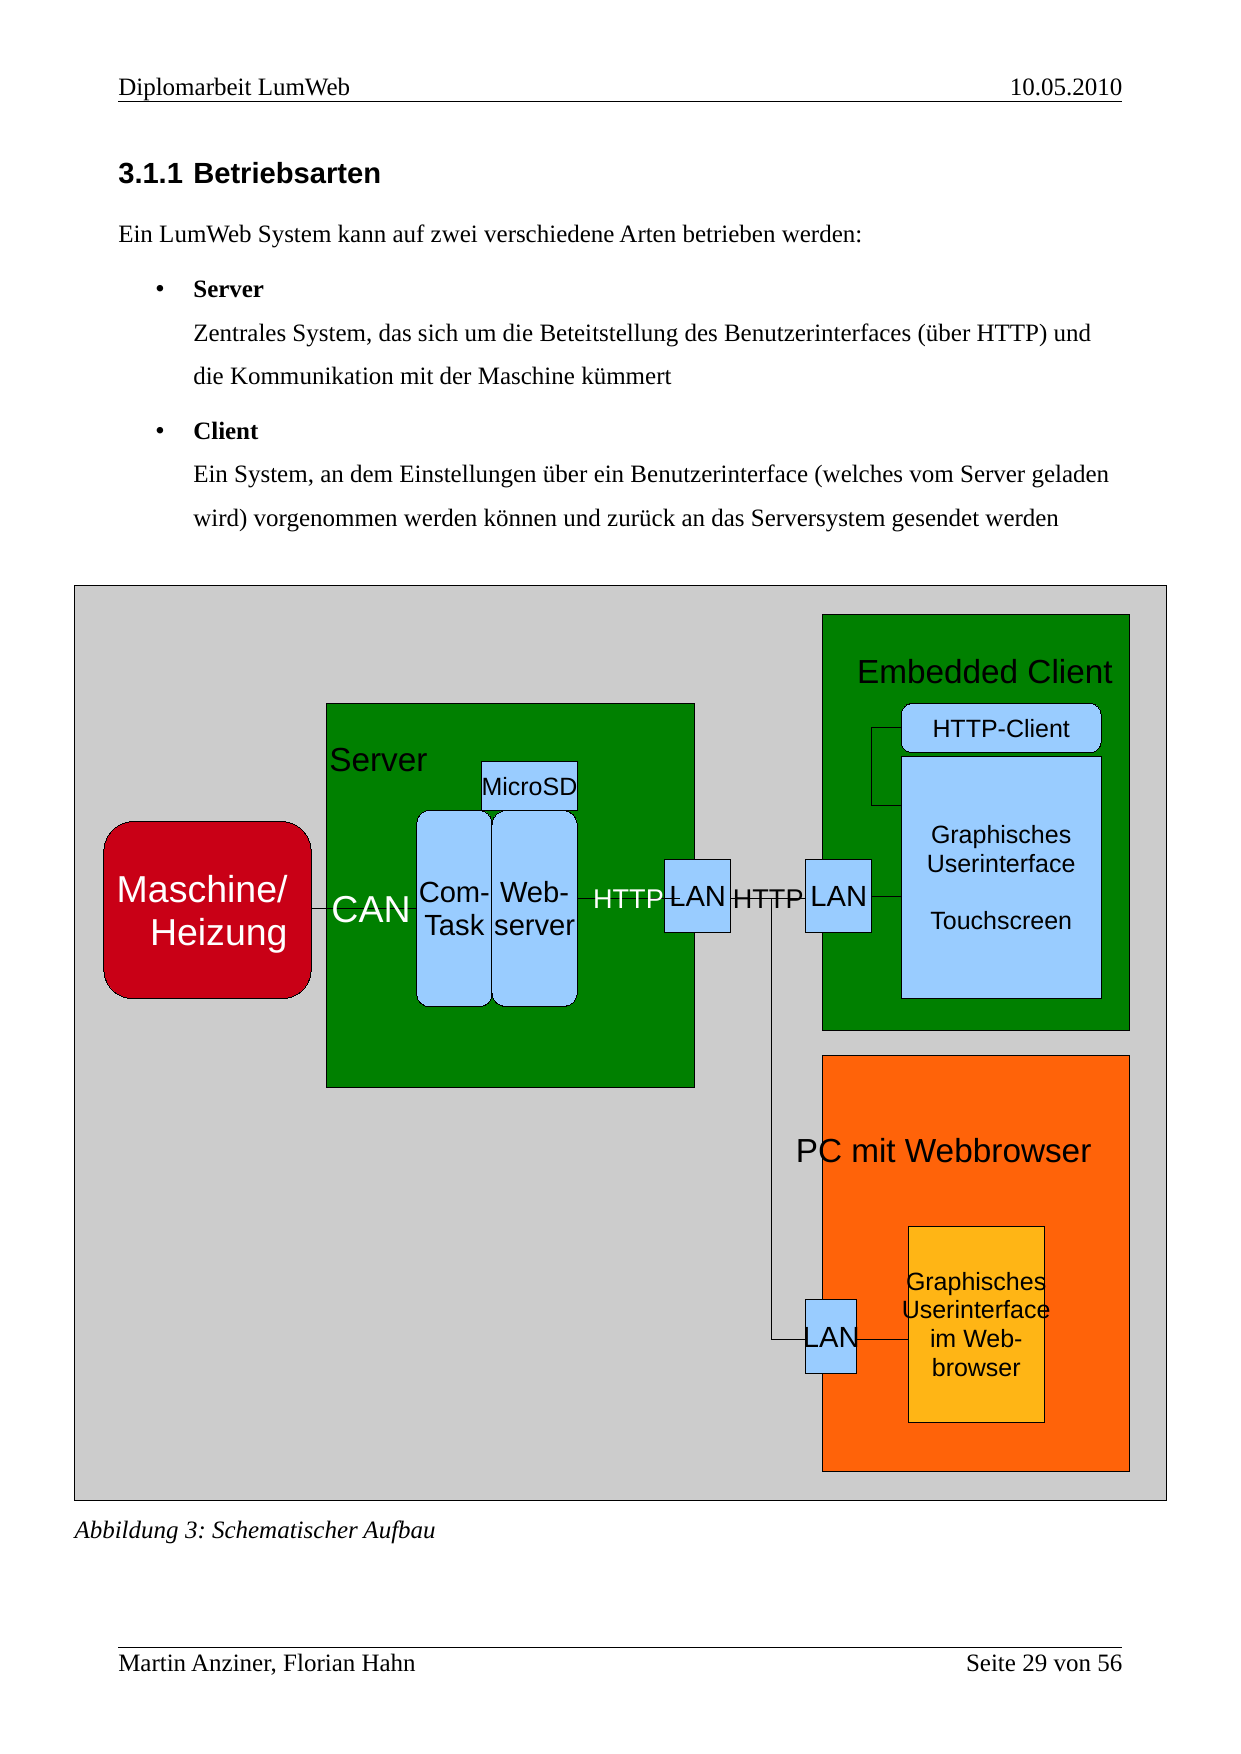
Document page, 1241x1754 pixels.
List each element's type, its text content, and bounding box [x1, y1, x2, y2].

text Ein LumWeb System kann auf zwei verschiedene Arten betrieben werden: [118, 219, 1122, 248]
list Client Ein System, an dem Einstellungen über ein Benutzerinterface (welches vom Server geladen wird) vorgenommen werden können und zurück an das Serversystem gesendet werden [156, 416, 1122, 531]
text Abbildung 3: Schematischer Aufbau [74, 1501, 1167, 1544]
list Server Zentrales System, das sich um die Beteitstellung des Benutzerinterfaces (über HTTP) und die Kommunikation mit der Maschine kümmert [156, 274, 1122, 389]
subtitle Betriebsarten [118, 156, 1122, 190]
